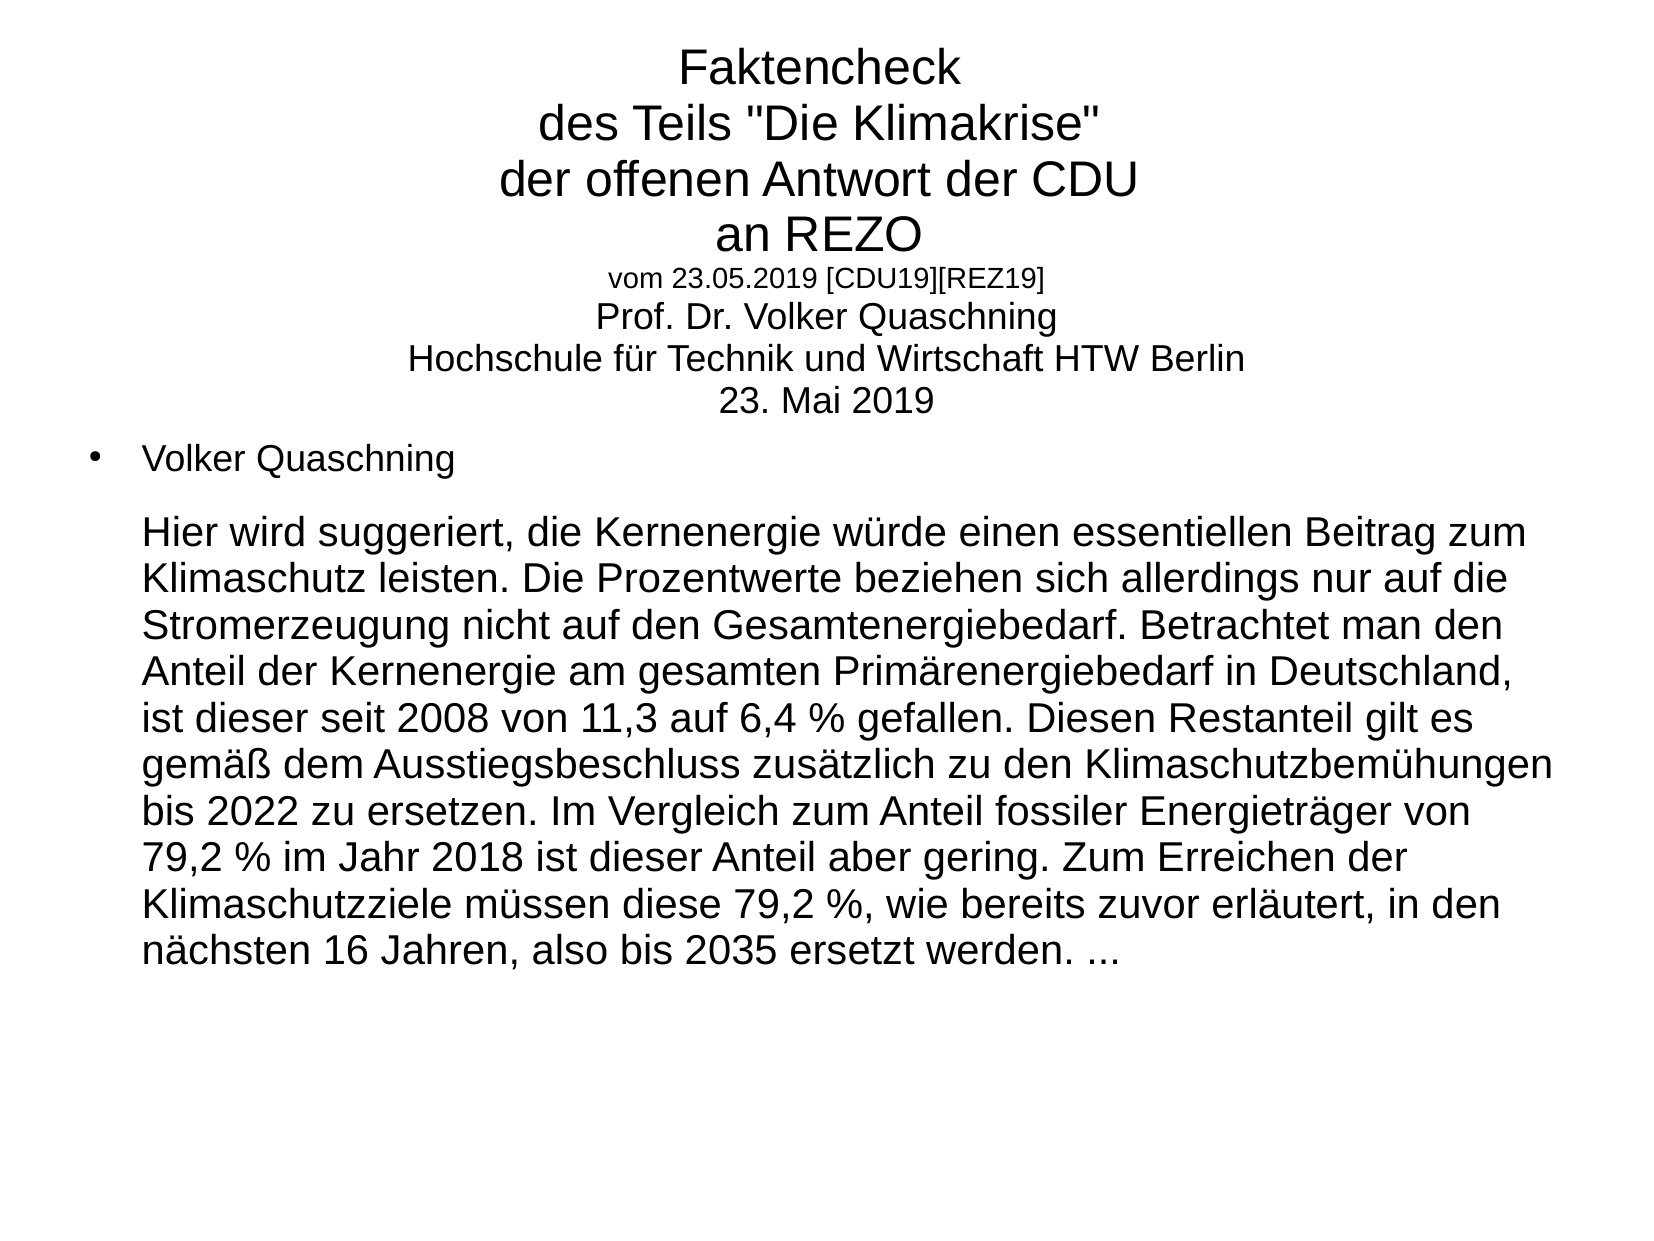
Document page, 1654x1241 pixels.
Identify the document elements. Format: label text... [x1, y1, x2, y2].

title Faktencheck des Teils "Die Klimakrise" der offenen Antwort der CDU an REZO vom 23.05.2019 [CDU19][REZ19] Prof. Dr. Volker Quaschning Hochschule für Technik und Wirtschaft HTW Berlin 23. Mai 2019 [82, 11, 1571, 449]
list Volker Quaschning Hier wird suggeriert, die Kernenergie würde einen essentiellen Beitrag zum Klimaschutz leisten. Die Prozentwerte beziehen sich allerdings nur auf die Stromerzeugung nicht auf den Gesamtenergiebedarf. Betrachtet man den Anteil der Kernenergie am gesamten Primärenergiebedarf in Deutschland, ist dieser seit 2008 von 11,3 auf 6,4 % gefallen. Diesen Restanteil gilt es gemäß dem Ausstiegsbeschluss zusätzlich zu den Klimaschutzbemühungen bis 2022 zu ersetzen. Im Vergleich zum Anteil fossiler Energieträger von 79,2 % im Jahr 2018 ist dieser Anteil aber gering. Zum Erreichen der Klimaschutzziele müssen diese 79,2 %, wie bereits zuvor erläutert, in den nächsten 16 Jahren, also bis 2035 ersetzt werden. ... [70, 437, 1559, 1241]
